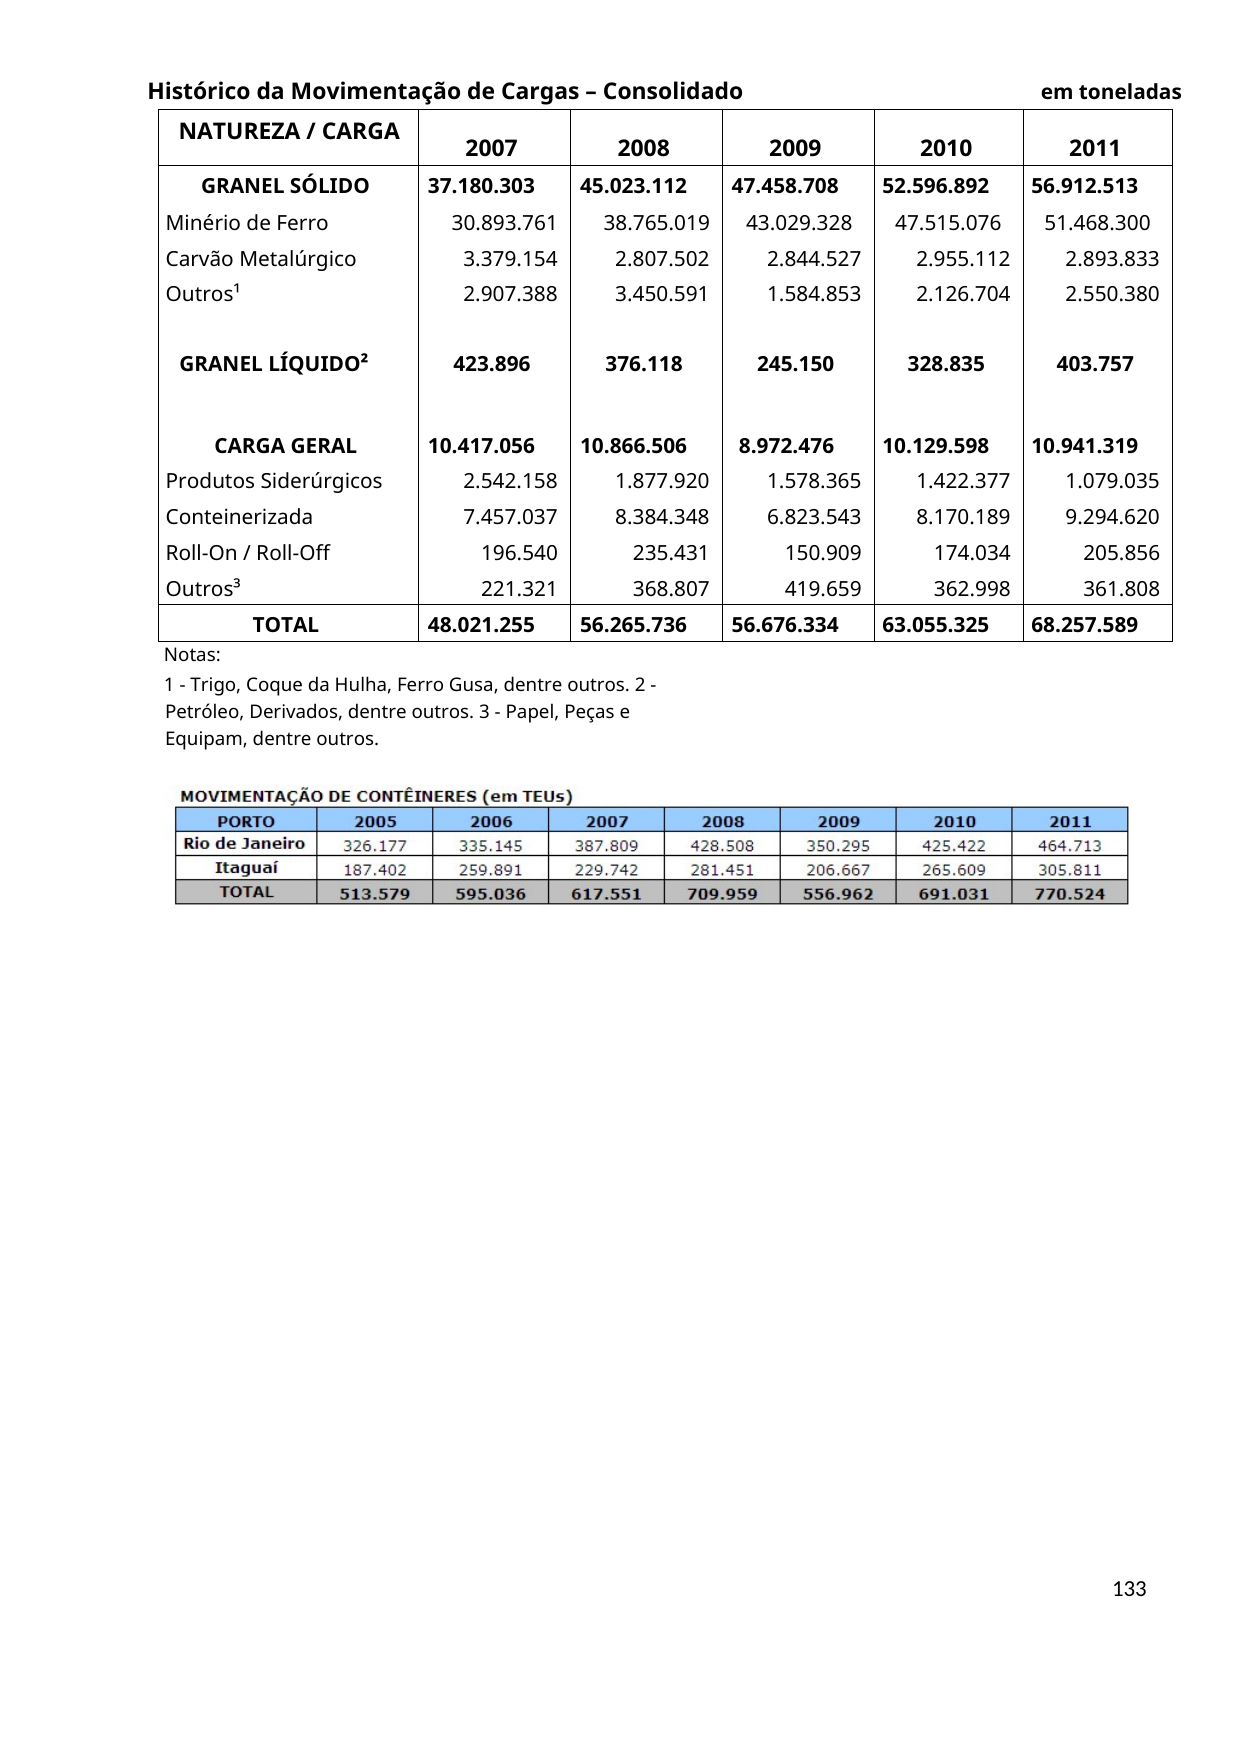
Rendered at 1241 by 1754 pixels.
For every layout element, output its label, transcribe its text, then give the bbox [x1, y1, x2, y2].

table_cell 2.893.833 [1024, 238, 1172, 274]
table_cell 245.150 [723, 344, 874, 414]
table_cell 2.550.380 [1024, 274, 1172, 344]
table_cell 56.676.334 [723, 605, 874, 641]
table_cell 56.912.513 [1024, 166, 1172, 202]
table_header 2011 [1024, 110, 1172, 165]
table_cell 10.941.319 [1024, 414, 1172, 461]
table_cell 10.129.598 [875, 414, 1023, 461]
table_cell 10.866.506 [571, 414, 722, 461]
table_cell 196.540 [419, 533, 570, 568]
table_cell 2.807.502 [571, 238, 722, 274]
table_cell 368.807 [571, 568, 722, 604]
table_cell TOTAL [159, 605, 418, 641]
table_cell 7.457.037 [419, 497, 570, 532]
table_cell 423.896 [419, 344, 570, 414]
table_cell 8.972.476 [723, 414, 874, 461]
table_cell CARGA GERAL [159, 414, 418, 461]
table_header 2009 [723, 110, 874, 165]
table_cell 403.757 [1024, 344, 1172, 414]
table_cell 2.126.704 [875, 274, 1023, 344]
table_cell 150.909 [723, 533, 874, 568]
table_cell Conteinerizada [159, 497, 418, 532]
table_cell 362.998 [875, 568, 1023, 604]
table_cell Outros¹ [159, 274, 418, 344]
text 1 - Trigo, Coque da Hulha, Ferro Gusa, dentre outros. 2 - Petróleo, Derivados, dentre outros. 3 - Papel, Peças e Equipam, dentre outros. [164, 671, 676, 751]
table_cell 376.118 [571, 344, 722, 414]
table_cell 10.417.056 [419, 414, 570, 461]
table_cell Roll-On / Roll-Off [159, 533, 418, 568]
table_cell 221.321 [419, 568, 570, 604]
table_cell 38.765.019 [571, 203, 722, 238]
table_cell 3.379.154 [419, 238, 570, 274]
table_header 2007 [419, 110, 570, 165]
table_cell 419.659 [723, 568, 874, 604]
table_header 2008 [571, 110, 722, 165]
table_cell 1.578.365 [723, 461, 874, 497]
table_cell Outros³ [159, 568, 418, 604]
table_cell 174.034 [875, 533, 1023, 568]
table_cell 6.823.543 [723, 497, 874, 532]
table_cell Produtos Siderúrgicos [159, 461, 418, 497]
table_cell GRANEL LÍQUIDO² [159, 344, 418, 414]
table_cell Minério de Ferro [159, 203, 418, 238]
table_cell GRANEL SÓLIDO [159, 166, 418, 202]
table_cell 68.257.589 [1024, 605, 1172, 641]
table_cell 9.294.620 [1024, 497, 1172, 532]
table_cell 205.856 [1024, 533, 1172, 568]
table_cell 1.584.853 [723, 274, 874, 344]
table_cell 56.265.736 [571, 605, 722, 641]
table_header 2010 [875, 110, 1023, 165]
table_cell 8.170.189 [875, 497, 1023, 532]
table_cell 63.055.325 [875, 605, 1023, 641]
table_cell 37.180.303 [419, 166, 570, 202]
table_cell 2.907.388 [419, 274, 570, 344]
table_cell 1.422.377 [875, 461, 1023, 497]
subtitle Histórico da Movimentação de Cargas – Consolidado em toneladas [147, 75, 1187, 106]
table_cell 47.515.076 [875, 203, 1023, 238]
table_cell 45.023.112 [571, 166, 722, 202]
table_cell 48.021.255 [419, 605, 570, 641]
table_cell 47.458.708 [723, 166, 874, 202]
table_cell 8.384.348 [571, 497, 722, 532]
text Notas: [164, 642, 676, 667]
table_cell 328.835 [875, 344, 1023, 414]
table_cell 1.079.035 [1024, 461, 1172, 497]
table_cell 43.029.328 [723, 203, 874, 238]
table_cell 3.450.591 [571, 274, 722, 344]
table_cell Carvão Metalúrgico [159, 238, 418, 274]
table_cell 30.893.761 [419, 203, 570, 238]
table_cell 1.877.920 [571, 461, 722, 497]
table_header NATUREZA / CARGA [159, 110, 418, 165]
table_cell 52.596.892 [875, 166, 1023, 202]
table_cell 2.955.112 [875, 238, 1023, 274]
table_cell 2.844.527 [723, 238, 874, 274]
table_cell 2.542.158 [419, 461, 570, 497]
table_cell 361.808 [1024, 568, 1172, 604]
table_cell 235.431 [571, 533, 722, 568]
table_cell 51.468.300 [1024, 203, 1172, 238]
